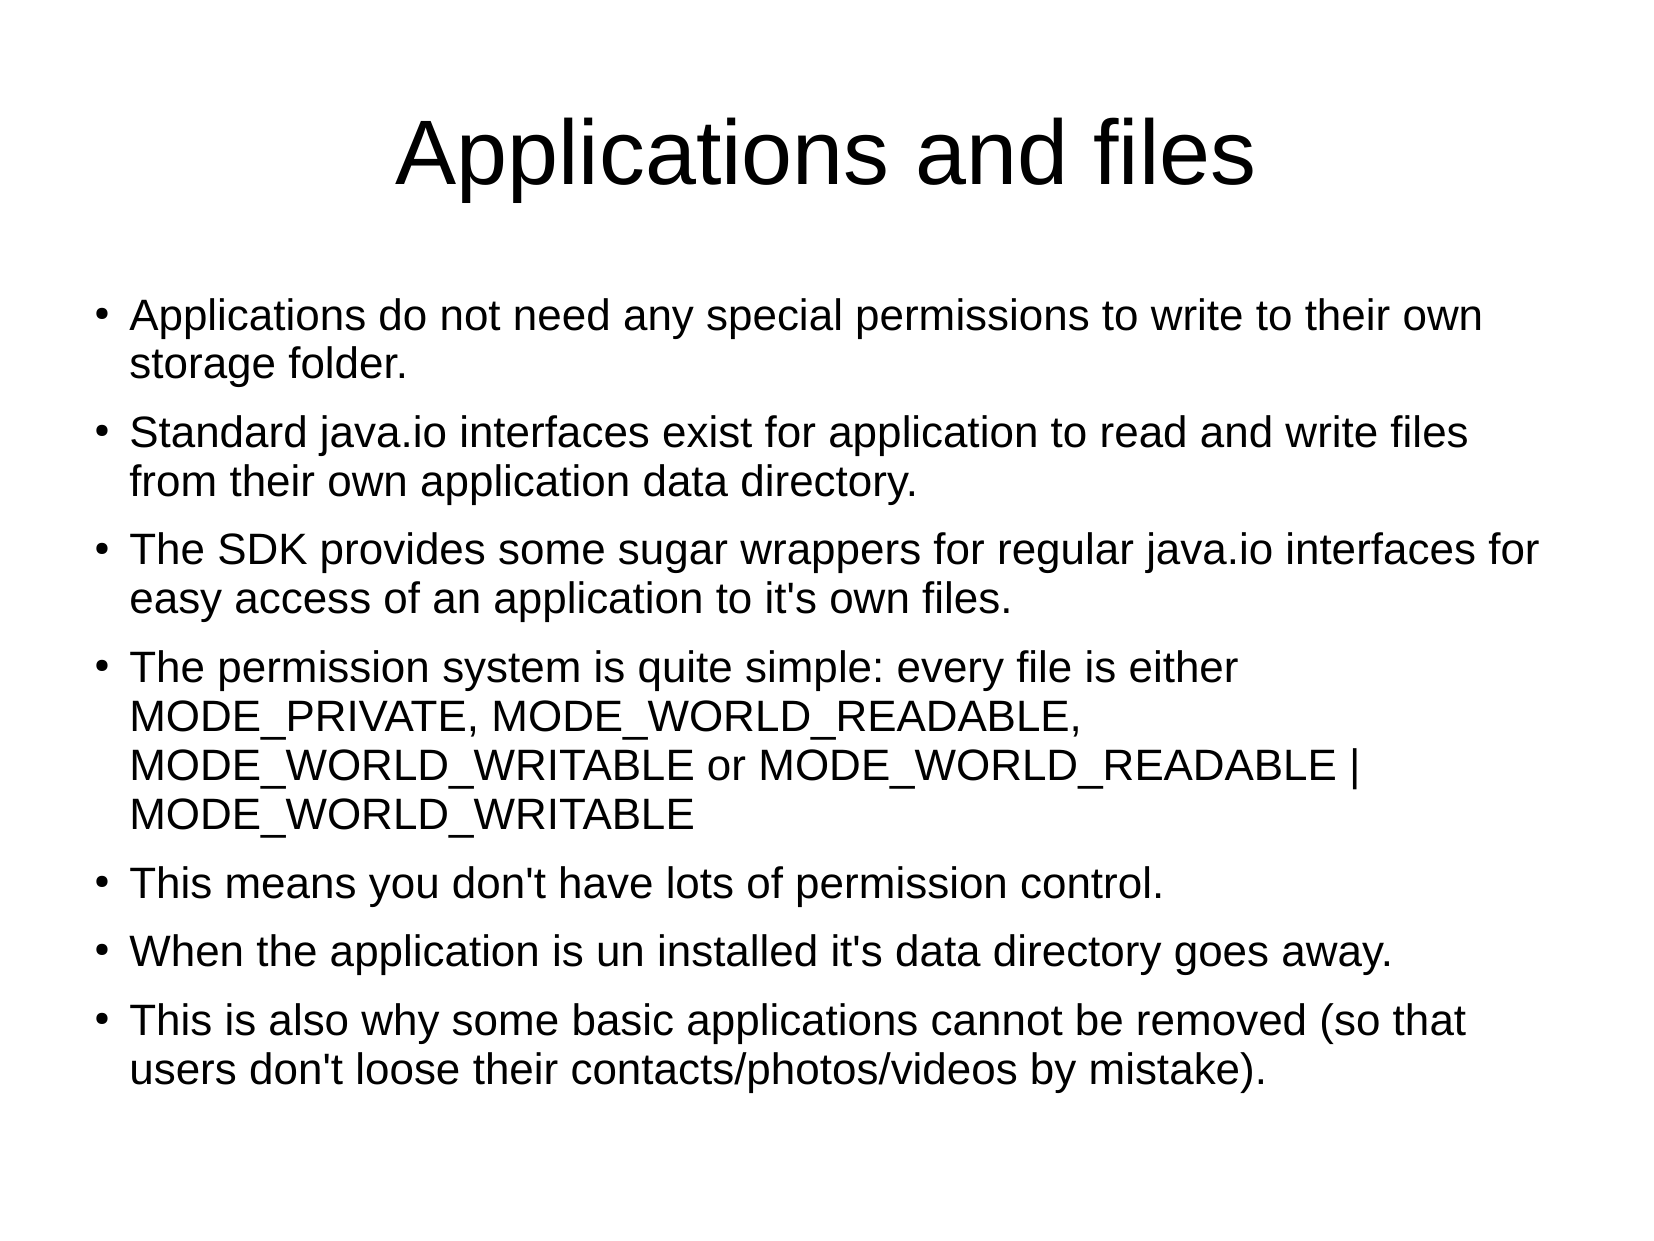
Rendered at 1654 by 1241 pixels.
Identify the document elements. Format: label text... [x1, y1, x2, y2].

title Applications and files [82, 49, 1571, 257]
list Applications do not need any special permissions to write to their own storage folder. Standard java.io interfaces exist for application to read and write files from their own application data directory. The SDK provides some sugar wrappers for regular java.io interfaces for easy access of an application to it's own files. The permission system is quite simple: every file is either MODE_PRIVATE, MODE_WORLD_READABLE, MODE_WORLD_WRITABLE or MODE_WORLD_READABLE | MODE_WORLD_WRITABLE This means you don't have lots of permission control. When the application is un installed it's data directory goes away. This is also why some basic applications cannot be removed (so that users don't loose their contacts/photos/videos by mistake). [82, 290, 1571, 1109]
